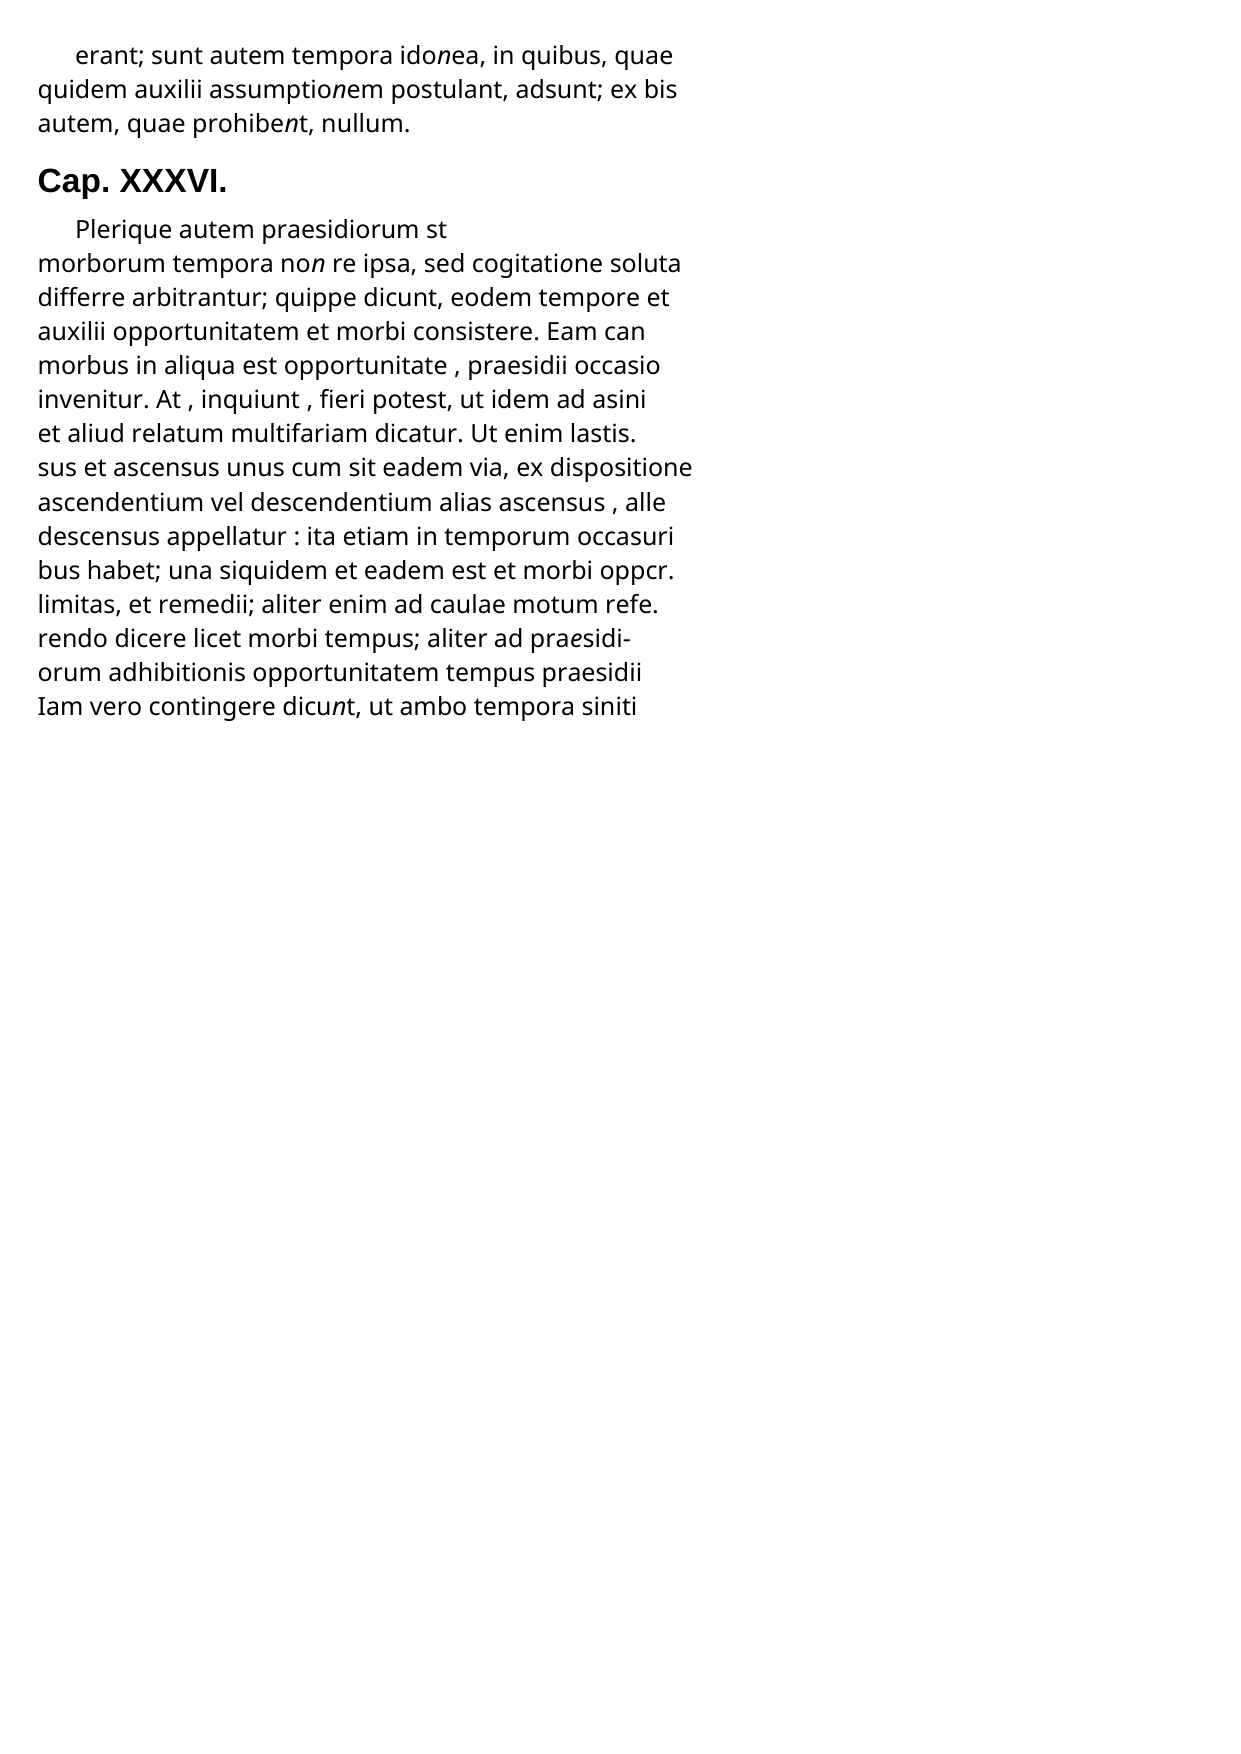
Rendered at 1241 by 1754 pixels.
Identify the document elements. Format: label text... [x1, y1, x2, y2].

text Plerique autem praesidiorum st morborum tempora non re ipsa, sed cogitatione soluta differre arbitrantur; quippe dicunt, eodem tempore et auxilii opportunitatem et morbi consistere. Eam can morbus in aliqua est opportunitate , praesidii occasio invenitur. At , inquiunt , fieri potest, ut idem ad asini et aliud relatum multifariam dicatur. Ut enim lastis. sus et ascensus unus cum sit eadem via, ex dispositione ascendentium vel descendentium alias ascensus , alle descensus appellatur : ita etiam in temporum occasuri bus habet; una siquidem et eadem est et morbi oppcr. limitas, et remedii; aliter enim ad caulae motum refe. rendo dicere licet morbi tempus; aliter ad praesidi- orum adhibitionis opportunitatem tempus praesidii Iam vero contingere dicunt, ut ambo tempora siniti [37, 212, 1203, 723]
text erant; sunt autem tempora idonea, in quibus, quae quidem auxilii assumptionem postulant, adsunt; ex bis autem, quae prohibent, nullum. [37, 37, 1203, 140]
subtitle Cap. XXXVI. [37, 161, 1203, 199]
